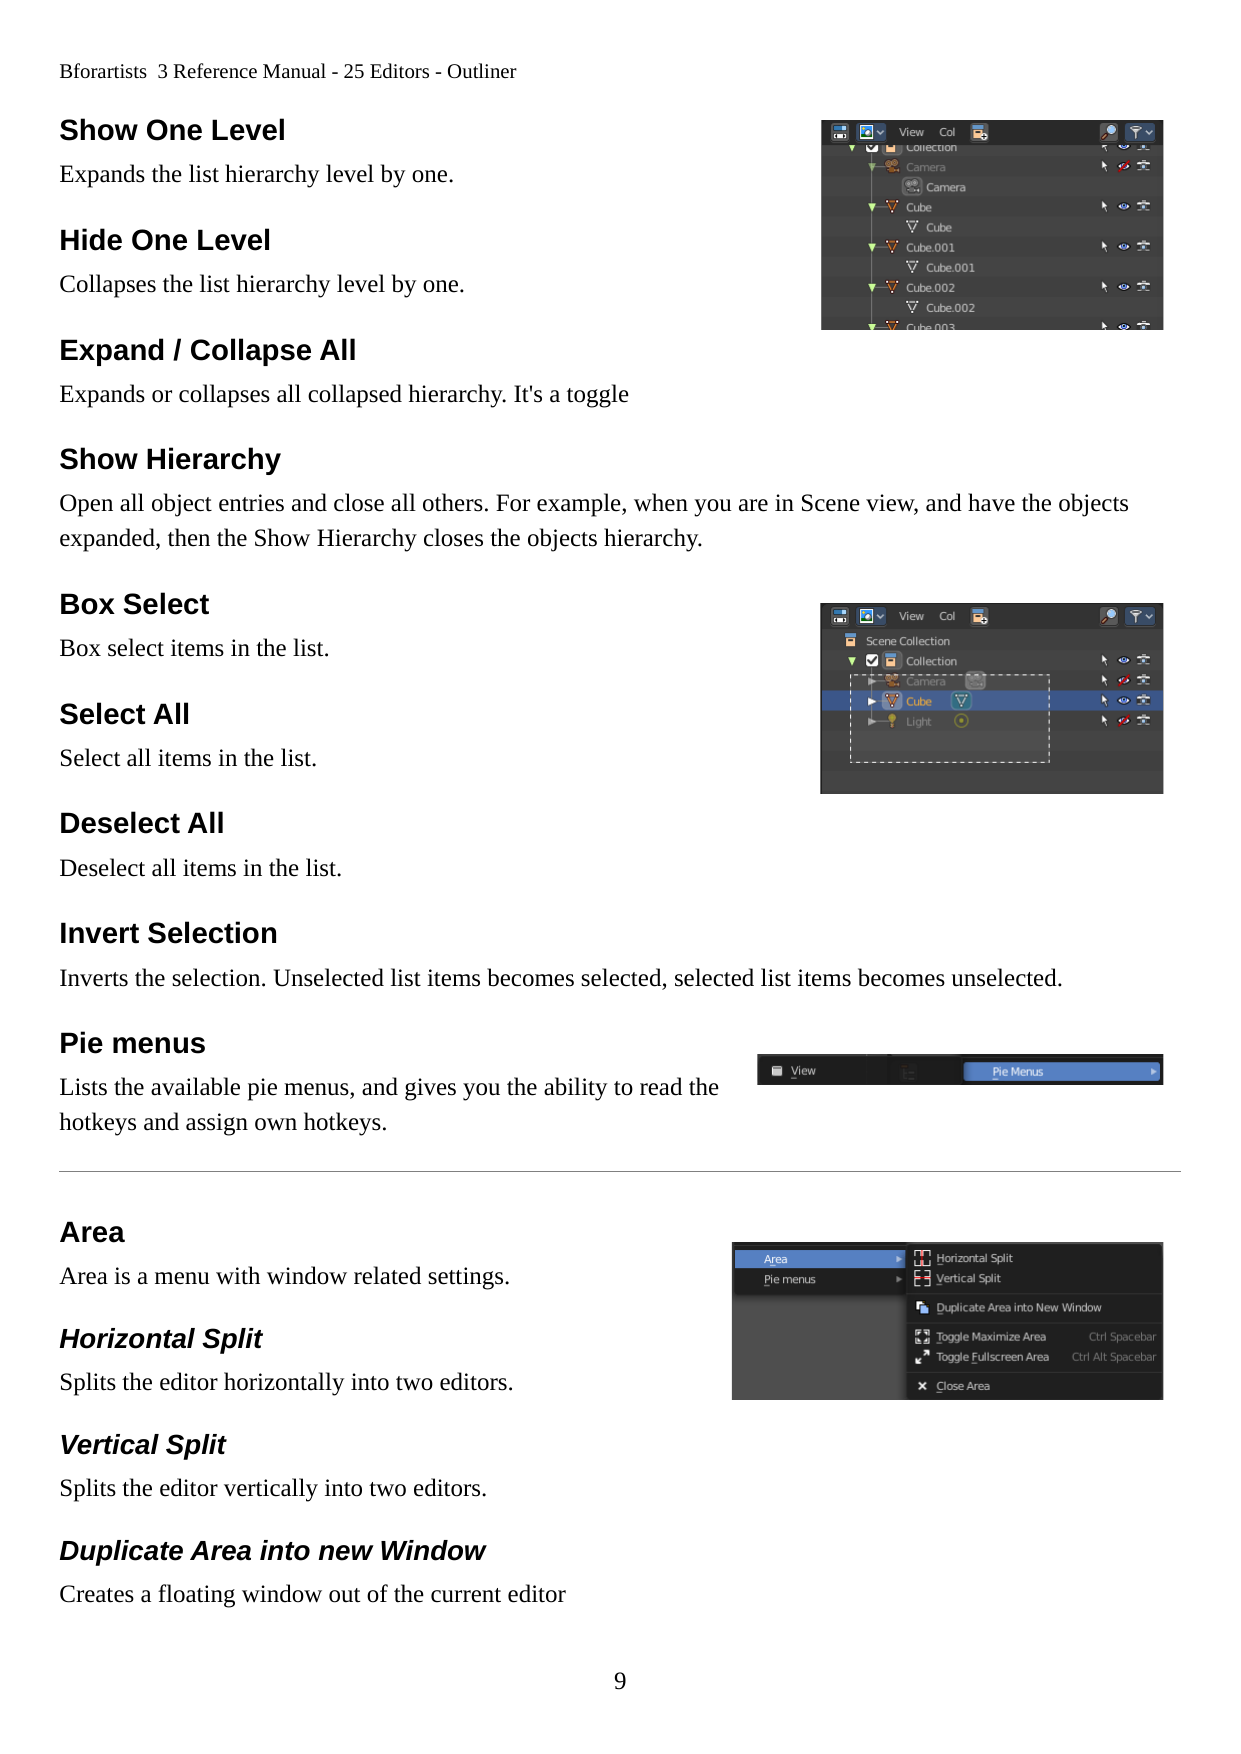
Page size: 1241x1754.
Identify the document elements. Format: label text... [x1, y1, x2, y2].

picture [820, 603, 1164, 794]
subtitle Deselect All [59, 806, 1181, 840]
picture [821, 120, 1164, 330]
text Creates a floating window out of the current editor [59, 1579, 1181, 1608]
subtitle [1164, 697, 1181, 730]
subtitle Duplicate Area into new Window [59, 1534, 1181, 1566]
subtitle Show Hierarchy [59, 442, 1181, 476]
text Expands the list hierarchy level by one. [59, 159, 821, 188]
subtitle Hide One Level [59, 222, 821, 256]
text Area is a menu with window related settings. [59, 1261, 731, 1290]
text Box select items in the list. [59, 633, 820, 662]
subtitle Horizontal Split [59, 1323, 731, 1354]
subtitle Pie menus [59, 1026, 1181, 1060]
text Open all object entries and close all others. For example, when you are in Scene view, and have the objects expanded, then the Show Hierarchy closes the objects hierarchy. [59, 488, 1181, 552]
subtitle [1164, 222, 1181, 256]
subtitle Vertical Split [59, 1428, 1181, 1460]
subtitle Show One Level [59, 113, 1181, 146]
subtitle Select All [59, 697, 820, 730]
text Select all items in the list. [59, 743, 820, 772]
subtitle Expand / Collapse All [59, 332, 1181, 366]
subtitle Box Select [59, 587, 1181, 620]
picture [731, 1242, 1164, 1400]
picture [757, 1054, 1164, 1085]
text Splits the editor vertically into two editors. [59, 1473, 1181, 1502]
text Inverts the selection. Unselected list items becomes selected, selected list items becomes unselected. [59, 963, 1181, 991]
subtitle Invert Selection [59, 916, 1181, 950]
text Expands or collapses all collapsed hierarchy. It's a toggle [59, 379, 1181, 407]
text Splits the editor horizontally into two editors. [59, 1367, 731, 1396]
text Collapses the list hierarchy level by one. [59, 269, 821, 297]
subtitle [1164, 1323, 1181, 1354]
text Deselect all items in the list. [59, 853, 1181, 881]
text Lists the available pie menus, and gives you the ability to read the hotkeys and assign own hotkeys. [59, 1072, 1181, 1136]
subtitle Area [59, 1215, 1181, 1248]
